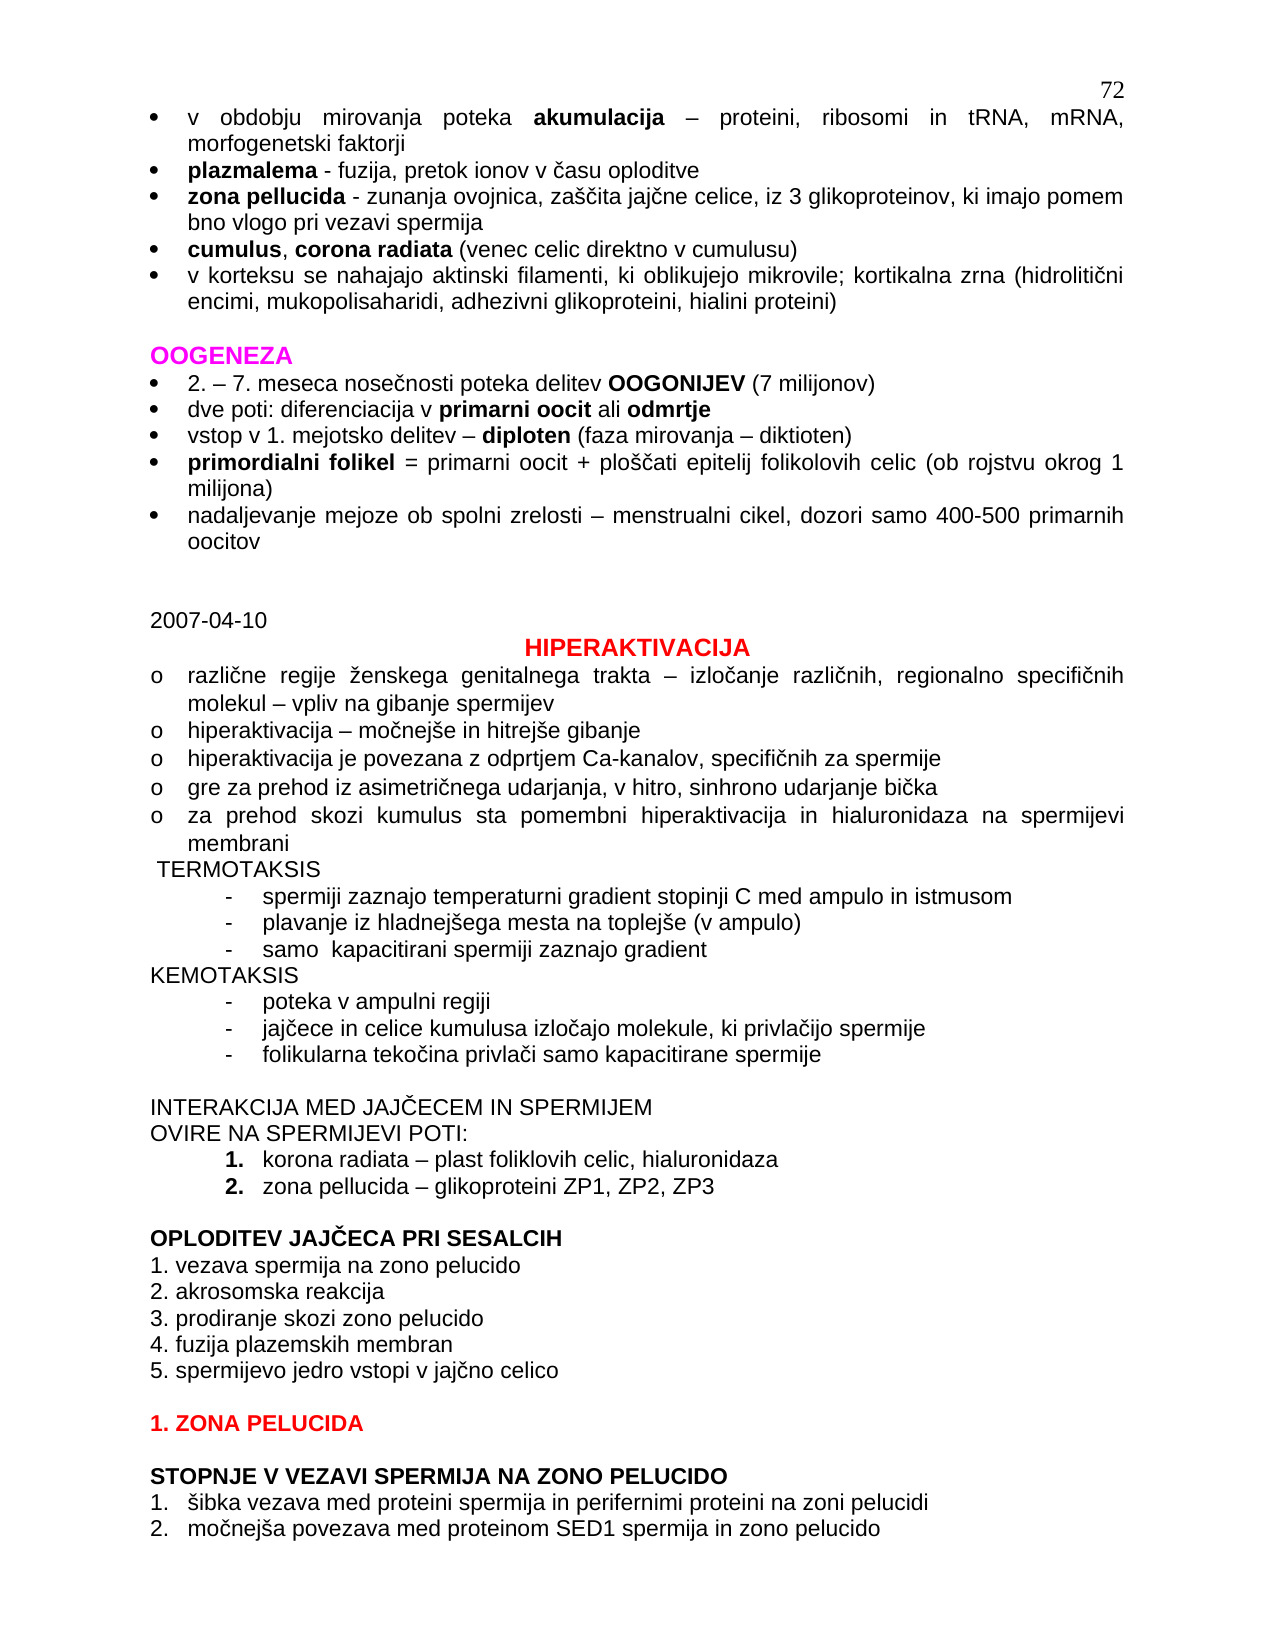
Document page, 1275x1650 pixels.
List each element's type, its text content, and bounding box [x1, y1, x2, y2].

list gre za prehod iz asimetričnega udarjanja, v hitro, sinhrono udarjanje bička [150, 773, 1125, 802]
list 2. – 7. meseca nosečnosti poteka delitev OOGONIJEV (7 milijonov) [150, 370, 1125, 396]
list samo kapacitirani spermiji zaznajo gradient [225, 936, 1125, 962]
list v korteksu se nahajajo aktinski filamenti, ki oblikujejo mikrovile; kortikalna zrna (hidrolitični encimi, mukopolisaharidi, adhezivni glikoproteini, hialini proteini) [150, 262, 1125, 315]
list plazmalema - fuzija, pretok ionov v času oploditve [150, 157, 1125, 183]
list zona pellucida - zunanja ovojnica, zaščita jajčne celice, iz 3 glikoproteinov, ki imajo pomem bno vlogo pri vezavi spermija [150, 183, 1125, 236]
text TERMOTAKSIS [150, 856, 1125, 883]
list različne regije ženskega genitalnega trakta – izločanje različnih, regionalno specifičnih molekul – vpliv na gibanje spermijev [150, 662, 1125, 717]
list folikularna tekočina privlači samo kapacitirane spermije [225, 1041, 1125, 1067]
text OPLODITEV JAJČECA PRI SESALCIH [150, 1225, 1125, 1252]
text HIPERAKTIVACIJA [150, 633, 1125, 662]
text KEMOTAKSIS [150, 962, 1125, 988]
list močnejša povezava med proteinom SED1 spermija in zono pelucido [150, 1515, 1125, 1542]
text 5. spermijevo jedro vstopi v jajčno celico [150, 1357, 1125, 1383]
list nadaljevanje mejoze ob spolni zrelosti – menstrualni cikel, dozori samo 400-500 primarnih oocitov [150, 502, 1125, 554]
list hiperaktivacija je povezana z odprtjem Ca-kanalov, specifičnih za spermije [150, 745, 1125, 773]
list korona radiata – plast foliklovih celic, hialuronidaza [225, 1146, 1125, 1173]
text 4. fuzija plazemskih membran [150, 1331, 1125, 1357]
list zona pellucida – glikoproteini ZP1, ZP2, ZP3 [225, 1173, 1125, 1199]
text INTERAKCIJA MED JAJČECEM IN SPERMIJEM [150, 1094, 1125, 1120]
list vstop v 1. mejotsko delitev – diploten (faza mirovanja – diktioten) [150, 422, 1125, 449]
text 1. vezava spermija na zono pelucido [150, 1252, 1125, 1278]
text 2007-04-10 [150, 607, 1125, 633]
list poteka v ampulni regiji [225, 988, 1125, 1014]
list dve poti: diferenciacija v primarni oocit ali odmrtje [150, 396, 1125, 422]
list cumulus, corona radiata (venec celic direktno v cumulusu) [150, 236, 1125, 262]
list šibka vezava med proteini spermija in perifernimi proteini na zoni pelucidi [150, 1489, 1125, 1515]
list hiperaktivacija – močnejše in hitrejše gibanje [150, 717, 1125, 745]
list spermiji zaznajo temperaturni gradient stopinji C med ampulo in istmusom [225, 883, 1125, 909]
text STOPNJE V VEZAVI SPERMIJA NA ZONO PELUCIDO [150, 1463, 1125, 1489]
list jajčece in celice kumulusa izločajo molekule, ki privlačijo spermije [225, 1014, 1125, 1041]
list v obdobju mirovanja poteka akumulacija – proteini, ribosomi in tRNA, mRNA, morfogenetski faktorji [150, 104, 1125, 157]
list za prehod skozi kumulus sta pomembni hiperaktivacija in hialuronidaza na spermijevi membrani [150, 802, 1125, 856]
text OVIRE NA SPERMIJEVI POTI: [150, 1120, 1125, 1146]
text 3. prodiranje skozi zono pelucido [150, 1304, 1125, 1331]
text 2. akrosomska reakcija [150, 1278, 1125, 1304]
text OOGENEZA [150, 341, 1125, 370]
text 1. ZONA PELUCIDA [150, 1410, 1125, 1436]
list primordialni folikel = primarni oocit + ploščati epitelij folikolovih celic (ob rojstvu okrog 1 milijona) [150, 449, 1125, 502]
list plavanje iz hladnejšega mesta na toplejše (v ampulo) [225, 909, 1125, 936]
